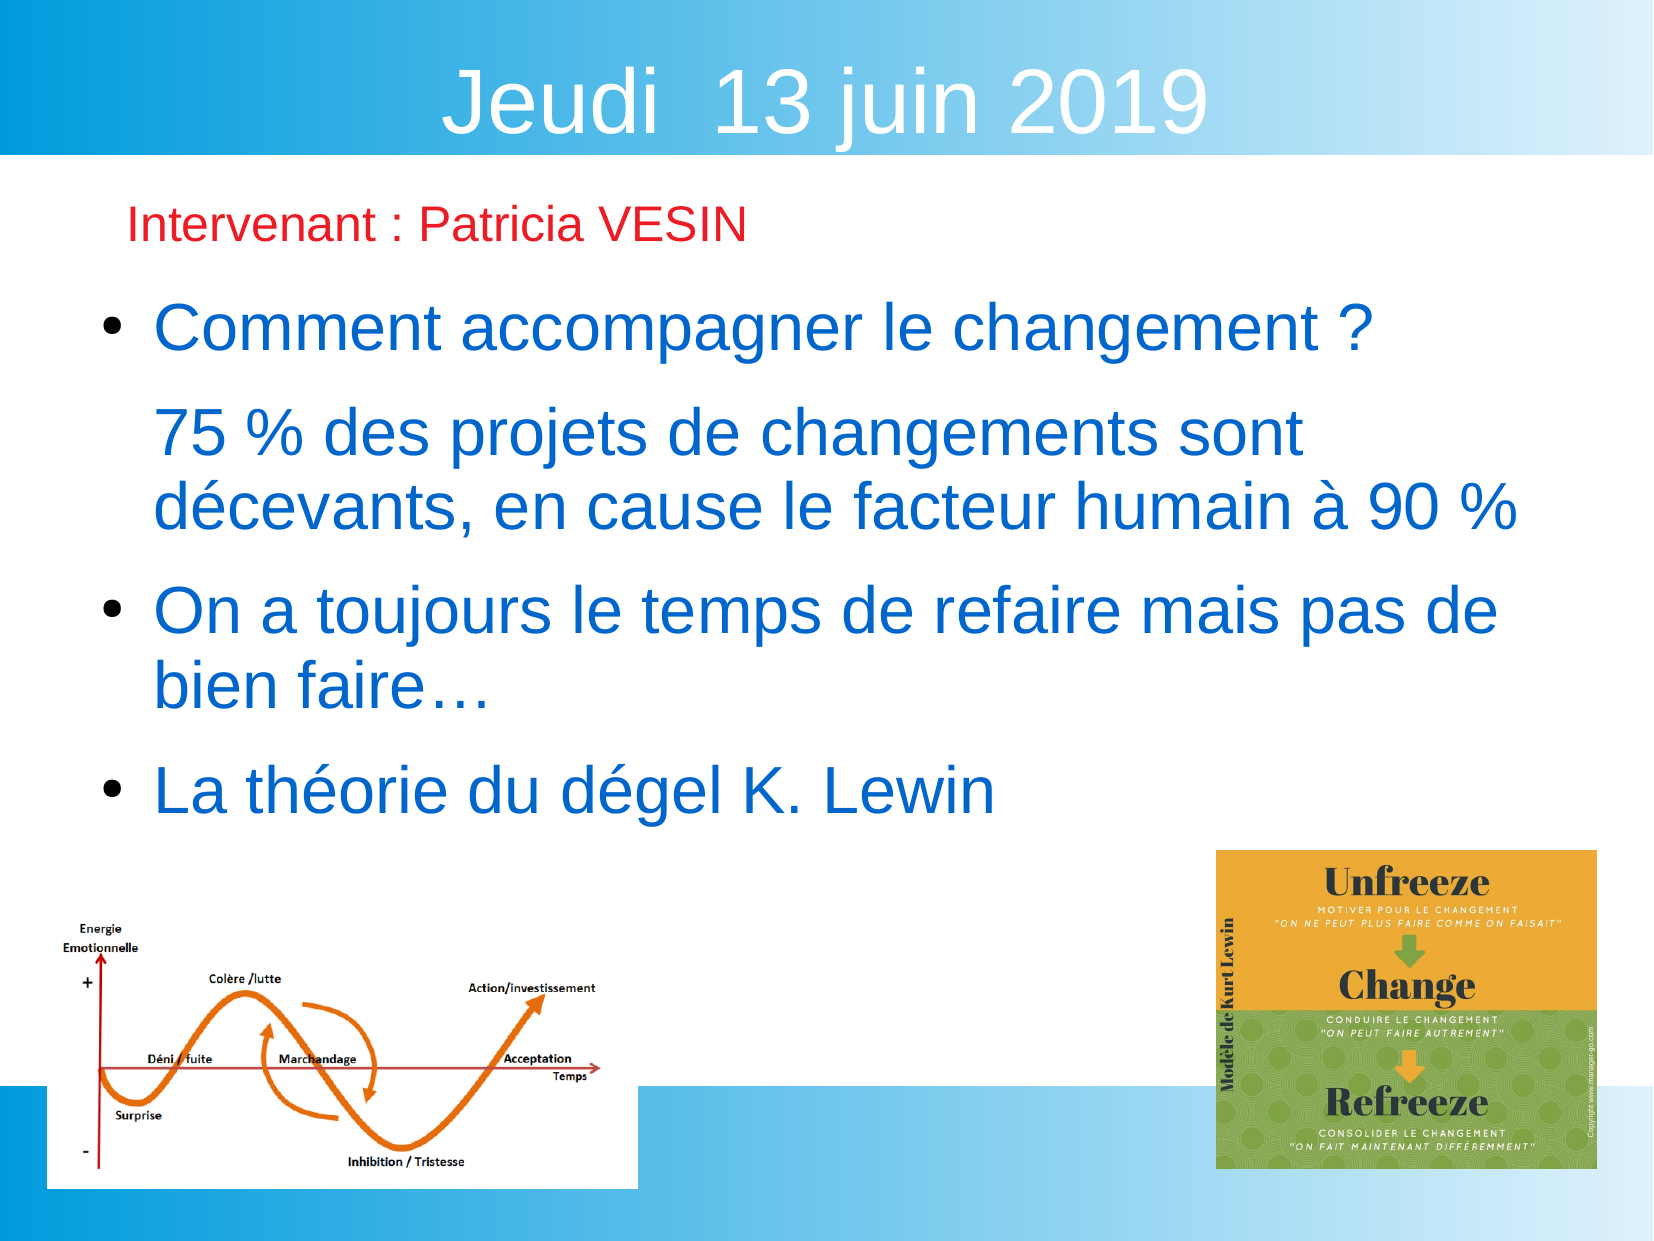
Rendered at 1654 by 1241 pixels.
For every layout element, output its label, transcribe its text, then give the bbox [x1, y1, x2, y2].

title Jeudi 13 juin 2019 [82, 49, 1571, 155]
picture [1216, 850, 1597, 1169]
list Comment accompagner le changement ? 75 % des projets de changements sont décevants, en cause le facteur humain à 90 % On a toujours le temps de refaire mais pas de bien faire… La théorie du dégel K. Lewin [82, 290, 1571, 1010]
text_box Intervenant : Patricia VESIN [111, 188, 778, 260]
picture [47, 909, 638, 1241]
